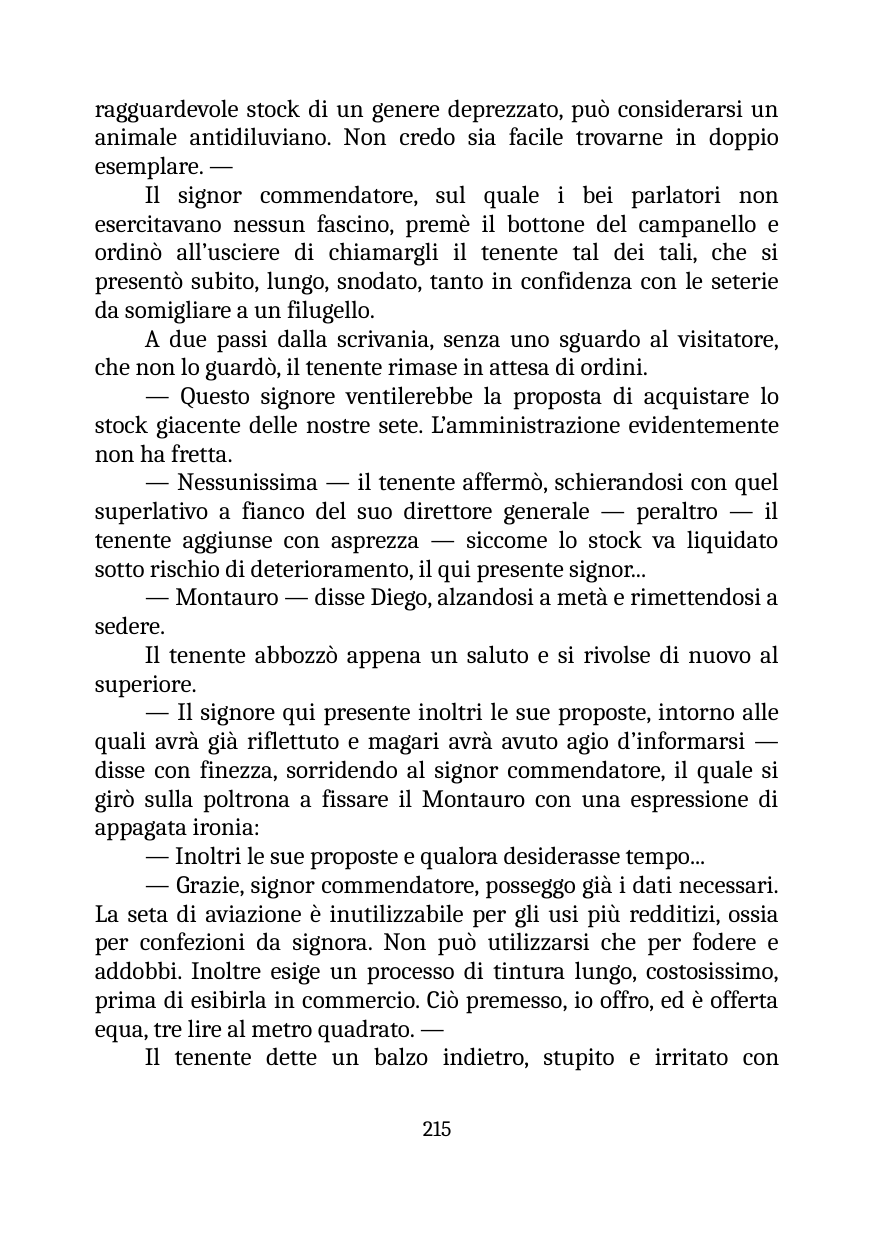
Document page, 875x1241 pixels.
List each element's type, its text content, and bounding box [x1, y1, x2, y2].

text Il tenente dette un balzo indietro, stupito e irritato con [94, 1043, 779, 1072]
text — Montauro — disse Diego, alzandosi a metà e rimettendosi a sedere. [94, 583, 779, 641]
text Il signor commendatore, sul quale i bei parlatori non esercitavano nessun fascino, premè il bottone del campanello e ordinò all’usciere di chiamargli il tenente tal dei tali, che si presentò subito, lungo, snodato, tanto in confidenza con le seterie da somigliare a un filugello. [94, 181, 779, 324]
text Il tenente abbozzò appena un saluto e si rivolse di nuovo al superiore. [94, 641, 779, 698]
text — Nessunissima — il tenente affermò, schierandosi con quel superlativo a fianco del suo direttore generale — peraltro — il tenente aggiunse con asprezza — siccome lo stock va liquidato sotto rischio di deterioramento, il qui presente signor... [94, 468, 779, 583]
text ragguardevole stock di un genere deprezzato, può considerarsi un animale antidiluviano. Non credo sia facile trovarne in doppio esemplare. — [94, 94, 779, 181]
text — Il signore qui presente inoltri le sue proposte, intorno alle quali avrà già riflettuto e magari avrà avuto agio d’informarsi — disse con finezza, sorridendo al signor commendatore, il quale si girò sulla poltrona a fissare il Montauro con una espressione di appagata ironia: [94, 698, 779, 842]
text A due passi dalla scrivania, senza uno sguardo al visitatore, che non lo guardò, il tenente rimase in attesa di ordini. [94, 324, 779, 382]
text — Grazie, signor commendatore, posseggo già i dati necessari. La seta di aviazione è inutilizzabile per gli usi più redditizi, ossia per confezioni da signora. Non può utilizzarsi che per fodere e addobbi. Inoltre esige un processo di tintura lungo, costosissimo, prima di esibirla in commercio. Ciò premesso, io offro, ed è offerta equa, tre lire al metro quadrato. — [94, 871, 779, 1043]
text — Questo signore ventilerebbe la proposta di acquistare lo stock giacente delle nostre sete. L’amministrazione evidentemente non ha fretta. [94, 382, 779, 468]
text — Inoltri le sue proposte e qualora desiderasse tempo... [94, 842, 779, 871]
